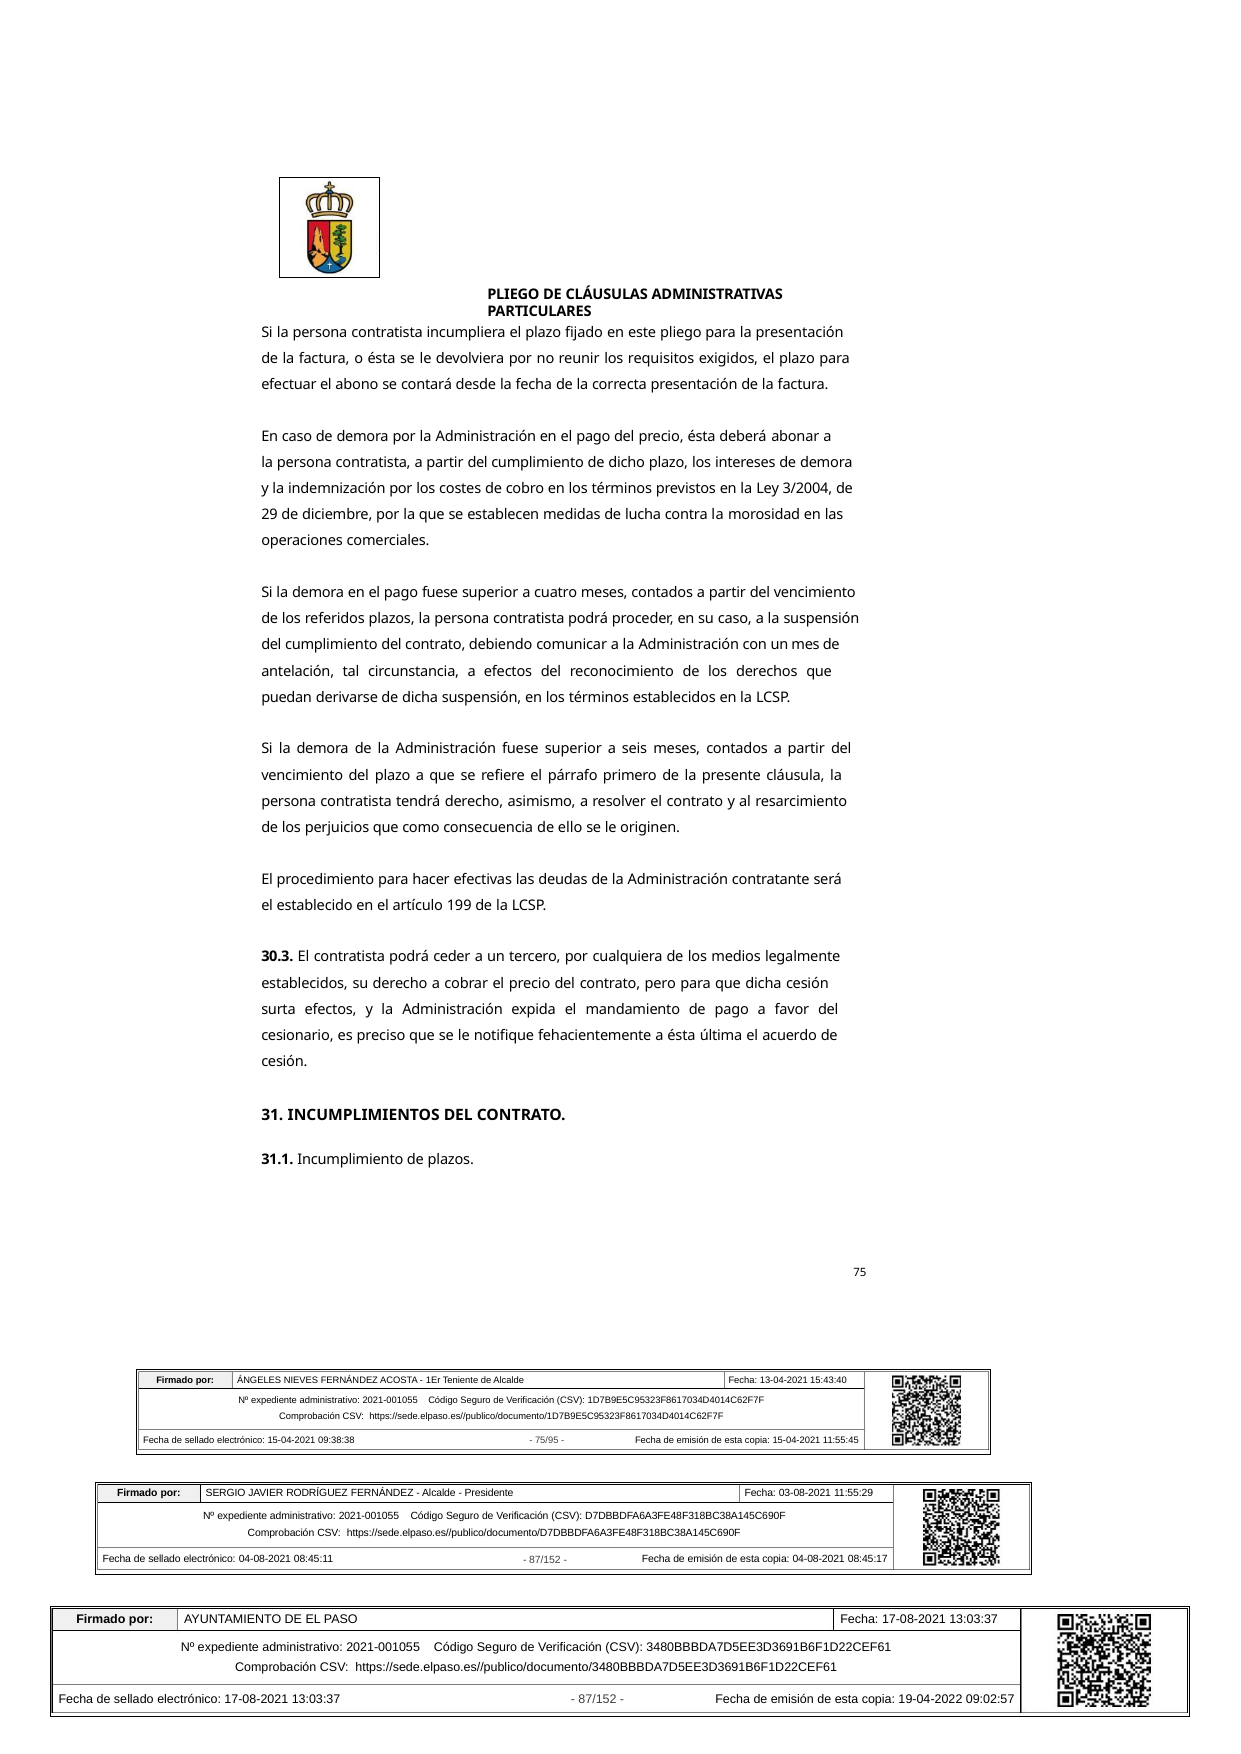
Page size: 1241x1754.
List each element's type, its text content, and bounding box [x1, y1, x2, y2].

text Fecha de sellado electrónico: 15-04-2021 09:38:38 [143, 1435, 379, 1445]
text Fecha: 13-04-2021 15:43:40 [728, 1375, 864, 1385]
text Comprobación CSV: https://sede.elpaso.es//publico/documento/D7DBBDFA6A3FE48F318BC38A145C690F [247, 1527, 812, 1539]
text Firmado por: [76, 1612, 172, 1626]
text efectuar el abono se contará desde la fecha de la correcta presentación de la factura. [261, 376, 891, 393]
text Comprobación CSV: https://sede.elpaso.es//publico/documento/1D7B9E5C95323F8617034D4014C62F7F [279, 1411, 788, 1421]
text Nº expediente administrativo: 2021-001055 Código Seguro de Verificación (CSV): 1D7B9E5C95323F8617034D4014C62F7F [238, 1396, 788, 1406]
text El procedimiento para hacer efectivas las deudas de la Administración contratante será [261, 871, 890, 887]
text Firmado por: [156, 1375, 228, 1385]
text SERGIO JAVIER RODRÍGUEZ FERNÁNDEZ - Alcalde - Presidente [205, 1488, 540, 1499]
text el establecido en el artículo 199 de la LCSP. [261, 897, 890, 914]
text 0.3. El contratista podrá ceder a un tercero, por cualquiera de los medios legalmente [269, 948, 890, 965]
text Fecha de sellado electrónico: 17-08-2021 13:03:37 [58, 1692, 365, 1706]
text Fecha de sellado electrónico: 04-08-2021 08:45:11 [102, 1553, 359, 1565]
text ÁNGELES NIEVES FERNÁNDEZ ACOSTA - 1Er Teniente de Alcalde [237, 1375, 552, 1385]
picture [280, 178, 379, 277]
text 3 [261, 948, 269, 965]
text Comprobación CSV: https://sede.elpaso.es//publico/documento/3480BBBDA7D5EE3D3691B6F1D22CEF61 [235, 1661, 917, 1674]
text puedan derivarse de dicha suspensión, en los términos establecidos en la LCSP. [261, 689, 890, 706]
text surta efectos, y la Administración expida el mandamiento de pago a favor del [261, 1001, 890, 1018]
text y la indemnización por los costes de cobro en los términos previstos en la Ley 3/2004, de [261, 480, 891, 497]
text de los referidos plazos, la persona contratista podrá proceder, en su caso, a la suspensión [261, 610, 890, 627]
text Fecha: 17-08-2021 13:03:37 [840, 1612, 1021, 1626]
picture [51, 1607, 1189, 1716]
text - 75/95 - [529, 1435, 578, 1446]
text 3 [261, 1105, 270, 1124]
text AYUNTAMIENTO DE EL PASO [184, 1612, 386, 1626]
text 1.1. Incumplimiento de plazos. [269, 1150, 502, 1167]
text establecidos, su derecho a cobrar el precio del contrato, pero para que dicha cesión [261, 975, 890, 992]
text cesión. [261, 1053, 890, 1070]
text Fecha de emisión de esta copia: 15-04-2021 11:55:45 [635, 1435, 884, 1445]
text Fecha de emisión de esta copia: 19-04-2022 09:02:57 [715, 1692, 1039, 1706]
text Si la persona contratista incumpliera el plazo fijado en este pliego para la presentación [261, 324, 891, 341]
text PLIEGO DE CLÁUSULAS ADMINISTRATIVAS PARTICULARES [487, 286, 890, 320]
text 3 [261, 1150, 269, 1167]
text 75 [853, 1266, 883, 1279]
picture [96, 1483, 1031, 1574]
picture [137, 1370, 990, 1454]
text vencimiento del plazo a que se refiere el párrafo primero de la presente cláusula, la [261, 767, 890, 783]
text Nº expediente administrativo: 2021-001055 Código Seguro de Verificación (CSV): 3480BBBDA7D5EE3D3691B6F1D22CEF61 [181, 1640, 917, 1654]
text - 87/152 - [571, 1693, 643, 1707]
text Si la demora en el pago fuese superior a cuatro meses, contados a partir del vencimiento [261, 584, 890, 601]
text 29 de diciembre, por la que se establecen medidas de lucha contra la morosidad en las [261, 506, 890, 523]
text persona contratista tendrá derecho, asimismo, a resolver el contrato y al resarcimiento [261, 793, 890, 809]
text de la factura, o ésta se le devolviera por no reunir los requisitos exigidos, el plazo para [261, 350, 891, 367]
text operaciones comerciales. [261, 532, 465, 549]
text cesionario, es preciso que se le notifique fehacientemente a ésta última el acuerdo de [261, 1027, 890, 1044]
text 1. INCUMPLIMIENTOS DEL CONTRATO. [270, 1105, 573, 1124]
text la persona contratista, a partir del cumplimiento de dicho plazo, los intereses de demora [261, 454, 891, 471]
text del cumplimiento del contrato, debiendo comunicar a la Administración con un mes de [261, 636, 890, 653]
text En caso de demora por la Administración en el pago del precio, ésta deberá abonar a [261, 428, 891, 444]
text Nº expediente administrativo: 2021-001055 Código Seguro de Verificación (CSV): D7DBBDFA6A3FE48F318BC38A145C690F [203, 1510, 812, 1522]
text de los perjuicios que como consecuencia de ello se le originen. [261, 819, 890, 836]
text Firmado por: [117, 1488, 196, 1499]
text - 87/152 - [523, 1554, 582, 1565]
text antelación, tal circunstancia, a efectos del reconocimiento de los derechos que [261, 662, 890, 679]
text Fecha: 03-08-2021 11:55:29 [744, 1488, 893, 1499]
text Fecha de emisión de esta copia: 04-08-2021 08:45:17 [642, 1553, 912, 1565]
text Si la demora de la Administración fuese superior a seis meses, contados a partir del [261, 740, 890, 757]
